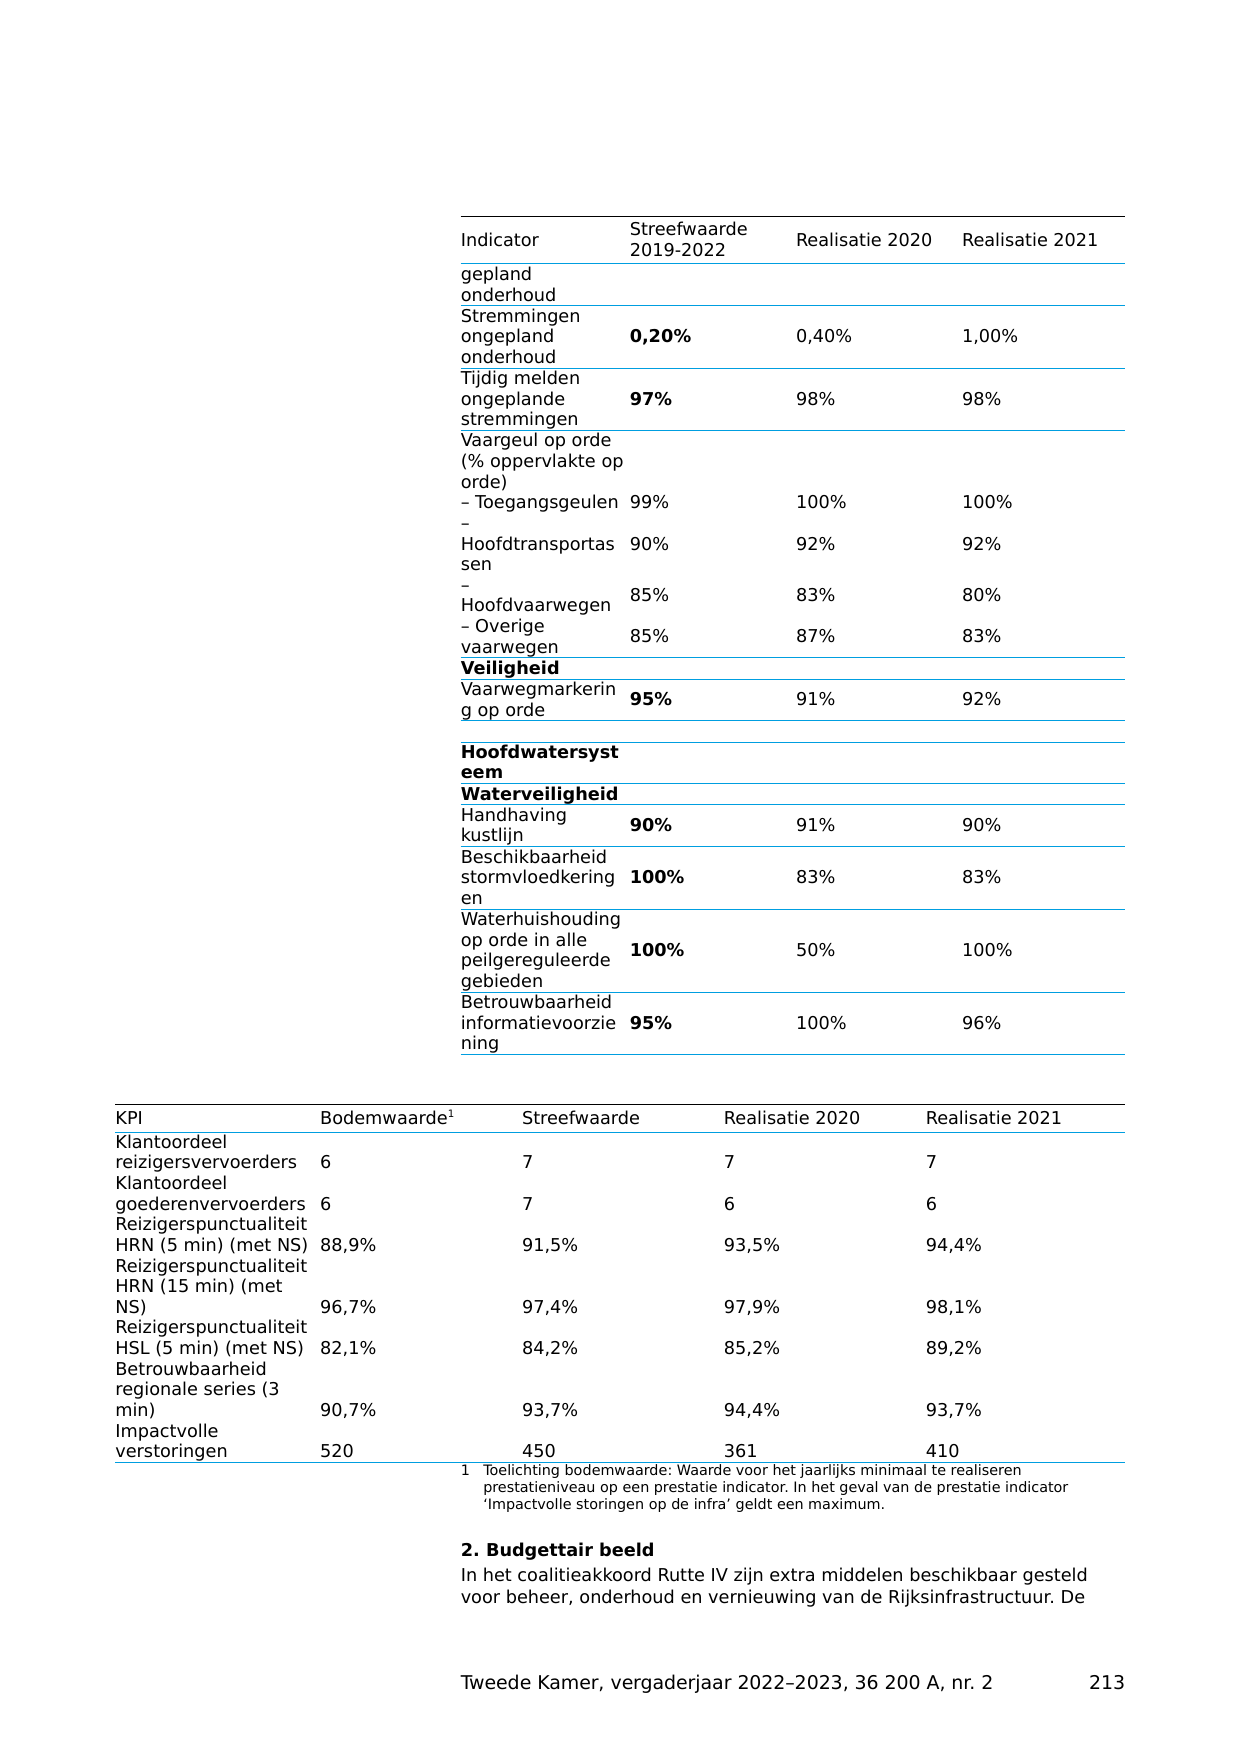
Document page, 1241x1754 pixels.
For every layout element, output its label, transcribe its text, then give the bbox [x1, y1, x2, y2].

table_cell 97% [627, 369, 793, 430]
table_cell 89,2% [923, 1318, 1125, 1359]
table_cell Realisatie 2021 [959, 217, 1125, 263]
table_cell Betrouwbaarheid regionale series (3 min) [115, 1359, 317, 1421]
table_cell [627, 264, 793, 305]
table_cell – Toegangsgeulen [461, 492, 627, 513]
table_cell 97,4% [519, 1256, 721, 1317]
table_cell [959, 784, 1125, 804]
table_cell Vaarwegmarkering op orde [461, 680, 627, 720]
table_cell gepland onderhoud [461, 264, 627, 305]
table_cell 1,00% [959, 306, 1125, 367]
table_cell KPI [115, 1105, 317, 1131]
table_cell 6 [923, 1173, 1125, 1214]
table_cell [627, 743, 793, 783]
table_cell Veiligheid [461, 658, 627, 678]
table_cell – Hoofdtransportassen [461, 513, 627, 575]
table_cell 6 [317, 1173, 519, 1214]
table_cell [627, 784, 793, 804]
table_cell Streefwaarde [519, 1105, 721, 1131]
table_cell Realisatie 2020 [793, 217, 959, 263]
table_cell 98% [959, 369, 1125, 430]
table_cell 83% [959, 616, 1125, 657]
table_cell 84,2% [519, 1318, 721, 1359]
table_cell 98% [793, 369, 959, 430]
table_cell 83% [959, 847, 1125, 908]
table_header Tabel 77 Inidcatoren ProRail [115, 1079, 1125, 1104]
table_cell Hoofdwatersysteem [461, 743, 627, 783]
table_cell [793, 658, 959, 678]
table_cell [627, 658, 793, 678]
table_cell 91% [793, 680, 959, 720]
table_cell 97,9% [721, 1256, 923, 1317]
table_cell [627, 721, 793, 741]
table_cell 92% [959, 513, 1125, 575]
table_cell Handhaving kustlijn [461, 805, 627, 846]
table_cell Reizigerspunctualiteit HRN (15 min) (met NS) [115, 1256, 317, 1317]
table_cell Beschikbaarheid stormvloedkeringen [461, 847, 627, 908]
table_cell 0,40% [793, 306, 959, 367]
table_cell Realisatie 2021 [923, 1105, 1125, 1131]
table_cell 98,1% [923, 1256, 1125, 1317]
table_cell 361 [721, 1421, 923, 1462]
table_cell – Hoofdvaarwegen [461, 575, 627, 616]
table_cell 93,5% [721, 1214, 923, 1256]
table_cell 91% [793, 805, 959, 846]
table_cell Tijdig melden ongeplande stremmingen [461, 369, 627, 430]
table_cell [627, 431, 793, 492]
table_cell Waterveiligheid [461, 784, 627, 804]
table_cell 91,5% [519, 1214, 721, 1256]
table_cell 0,20% [627, 306, 793, 367]
table_cell 450 [519, 1421, 721, 1462]
table_cell 87% [793, 616, 959, 657]
table_cell 93,7% [923, 1359, 1125, 1421]
table_cell Streefwaarde 2019-2022 [627, 217, 793, 263]
table_cell Klantoordeel goederenvervoerders [115, 1173, 317, 1214]
table_cell 94,4% [721, 1359, 923, 1421]
list Toelichting bodemwaarde: Waarde voor het jaarlijks minimaal te realiseren prestatieniveau op een prestatie indicator. In het geval van de prestatie indicator ‘Impactvolle storingen op de infra’ geldt een maximum. [461, 1463, 1125, 1513]
table_cell 6 [721, 1173, 923, 1214]
table_cell 100% [959, 492, 1125, 513]
table_cell 94,4% [923, 1214, 1125, 1256]
table_cell [793, 721, 959, 741]
text 2. Budgettair beeld [461, 1538, 1125, 1561]
table_cell 7 [923, 1133, 1125, 1173]
table_cell 100% [793, 993, 959, 1054]
table_cell [793, 784, 959, 804]
table_cell Klantoordeel reizigersvervoerders [115, 1133, 317, 1173]
table_cell Indicator [461, 217, 627, 263]
table_cell 90% [627, 805, 793, 846]
table_cell 520 [317, 1421, 519, 1462]
table_cell Reizigerspunctualiteit HSL (5 min) (met NS) [115, 1318, 317, 1359]
table_cell 6 [317, 1133, 519, 1173]
table_cell [959, 743, 1125, 783]
table_cell Stremmingen ongepland onderhoud [461, 306, 627, 367]
table_cell 92% [959, 680, 1125, 720]
text In het coalitieakkoord Rutte IV zijn extra middelen beschikbaar gesteld voor beheer, onderhoud en vernieuwing van de Rijksinfrastructuur. De [461, 1563, 1125, 1608]
table_cell [793, 431, 959, 492]
table_cell 92% [793, 513, 959, 575]
table_cell [959, 431, 1125, 492]
table_cell Bodemwaarde1 [317, 1105, 519, 1131]
table_cell Vaargeul op orde (% oppervlakte op orde) [461, 431, 627, 492]
table_cell 50% [793, 910, 959, 991]
table_cell Reizigerspunctualiteit HRN (5 min) (met NS) [115, 1214, 317, 1256]
table_cell 82,1% [317, 1318, 519, 1359]
table_cell 7 [519, 1133, 721, 1173]
table_cell 85,2% [721, 1318, 923, 1359]
table_header Tabel 76 Inidicatoren RWS [461, 191, 1125, 216]
table_cell [959, 658, 1125, 678]
table_cell Impactvolle verstoringen [115, 1421, 317, 1462]
table_cell 7 [519, 1173, 721, 1214]
table_cell 7 [721, 1133, 923, 1173]
table_cell Betrouwbaarheid informatievoorziening [461, 993, 627, 1054]
table_cell 100% [793, 492, 959, 513]
table_cell [793, 264, 959, 305]
table_cell 100% [627, 910, 793, 991]
table_cell 85% [627, 616, 793, 657]
table_cell [461, 721, 627, 741]
table_cell Waterhuishouding op orde in alle peilgereguleerde gebieden [461, 910, 627, 991]
table_cell 80% [959, 575, 1125, 616]
table_cell 410 [923, 1421, 1125, 1462]
table_cell 100% [627, 847, 793, 908]
table_cell 93,7% [519, 1359, 721, 1421]
table_cell 99% [627, 492, 793, 513]
table_cell 95% [627, 680, 793, 720]
table_cell 95% [627, 993, 793, 1054]
table_cell 90% [959, 805, 1125, 846]
table_cell 85% [627, 575, 793, 616]
table_cell [793, 743, 959, 783]
table_cell 88,9% [317, 1214, 519, 1256]
table_cell [959, 721, 1125, 741]
table_cell 90,7% [317, 1359, 519, 1421]
table_cell 100% [959, 910, 1125, 991]
table_cell 96% [959, 993, 1125, 1054]
table_cell 83% [793, 575, 959, 616]
table_cell 96,7% [317, 1256, 519, 1317]
table_cell – Overige vaarwegen [461, 616, 627, 657]
table_cell [959, 264, 1125, 305]
table_cell Realisatie 2020 [721, 1105, 923, 1131]
table_cell 83% [793, 847, 959, 908]
table_cell 90% [627, 513, 793, 575]
